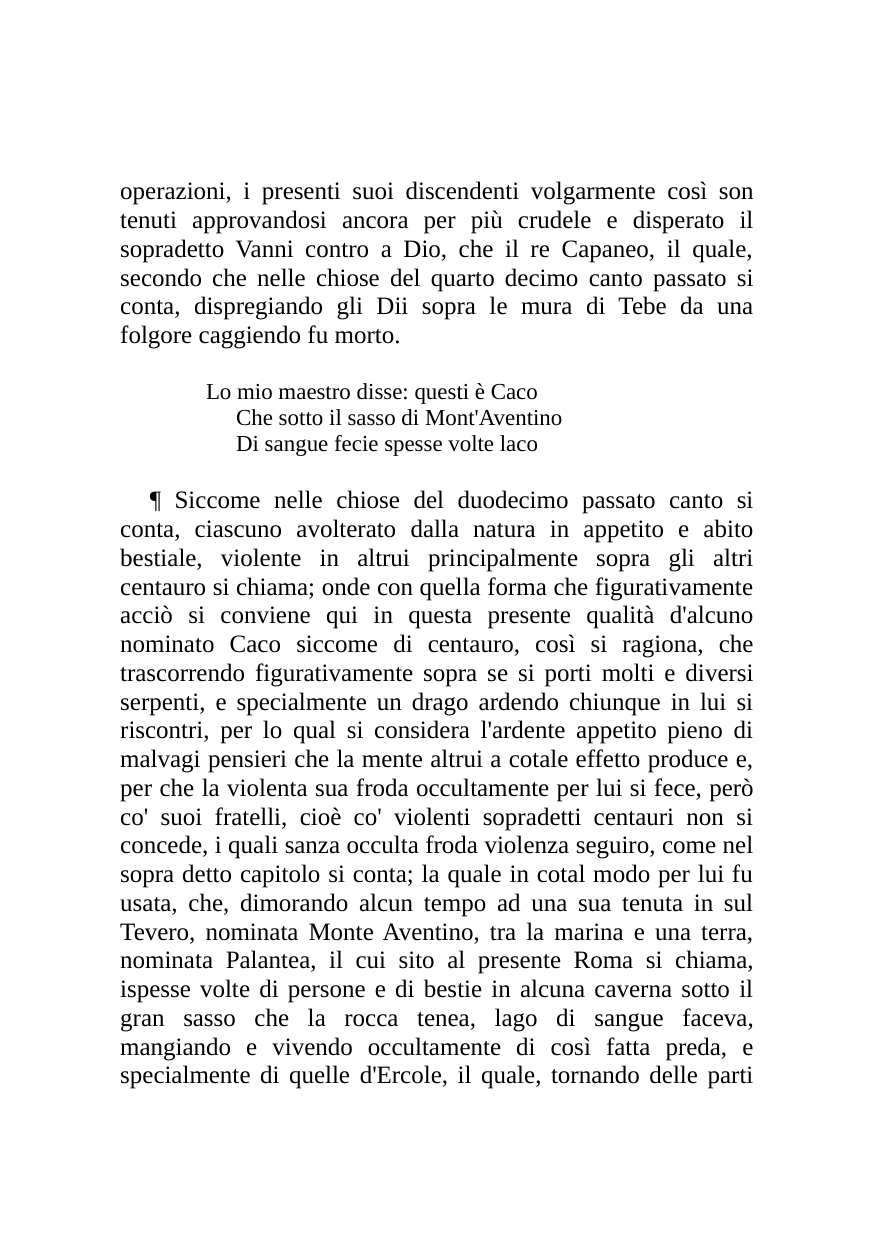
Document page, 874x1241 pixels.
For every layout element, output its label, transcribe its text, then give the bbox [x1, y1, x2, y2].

text Di sangue fecie spesse volte laco [195, 430, 754, 457]
text ¶ Siccome nelle chiose del duodecimo passato canto si conta, ciascuno avolterato dalla natura in appetito e abito bestiale, violente in altrui principalmente sopra gli altri centauro si chiama; onde con quella forma che figurativamente acciò si conviene qui in questa presente qualità d'alcuno nominato Caco siccome di centauro, così si ragiona, che trascorrendo figurativamente sopra se si porti molti e diversi serpenti, e specialmente un drago ardendo chiunque in lui si riscontri, per lo qual si considera l'ardente appetito pieno di malvagi pensieri che la mente altrui a cotale effetto produce e, per che la violenta sua froda occultamente per lui si fece, però co' suoi fratelli, cioè co' violenti sopradetti centauri non si concede, i quali sanza occulta froda violenza seguiro, come nel sopra detto capitolo si conta; la quale in cotal modo per lui fu usata, che, dimorando alcun tempo ad una sua tenuta in sul Tevero, nominata Monte Aventino, tra la marina e una terra, nominata Palantea, il cui sito al presente Roma si chiama, ispesse volte di persone e di bestie in alcuna caverna sotto il gran sasso che la rocca tenea, lago di sangue faceva, mangiando e vivendo occultamente di così fatta preda, e specialmente di quelle d'Ercole, il quale, tornando delle parti [120, 486, 754, 1089]
text Lo mio maestro disse: questi è Caco [176, 378, 754, 404]
text operazioni, i presenti suoi discendenti volgarmente così son tenuti approvandosi ancora per più crudele e disperato il sopradetto Vanni contro a Dio, che il re Capaneo, il quale, secondo che nelle chiose del quarto decimo canto passato si conta, dispregiando gli Dii sopra le mura di Tebe da una folgore caggiendo fu morto. [120, 176, 754, 349]
text Che sotto il sasso di Mont'Aventino [195, 404, 754, 430]
